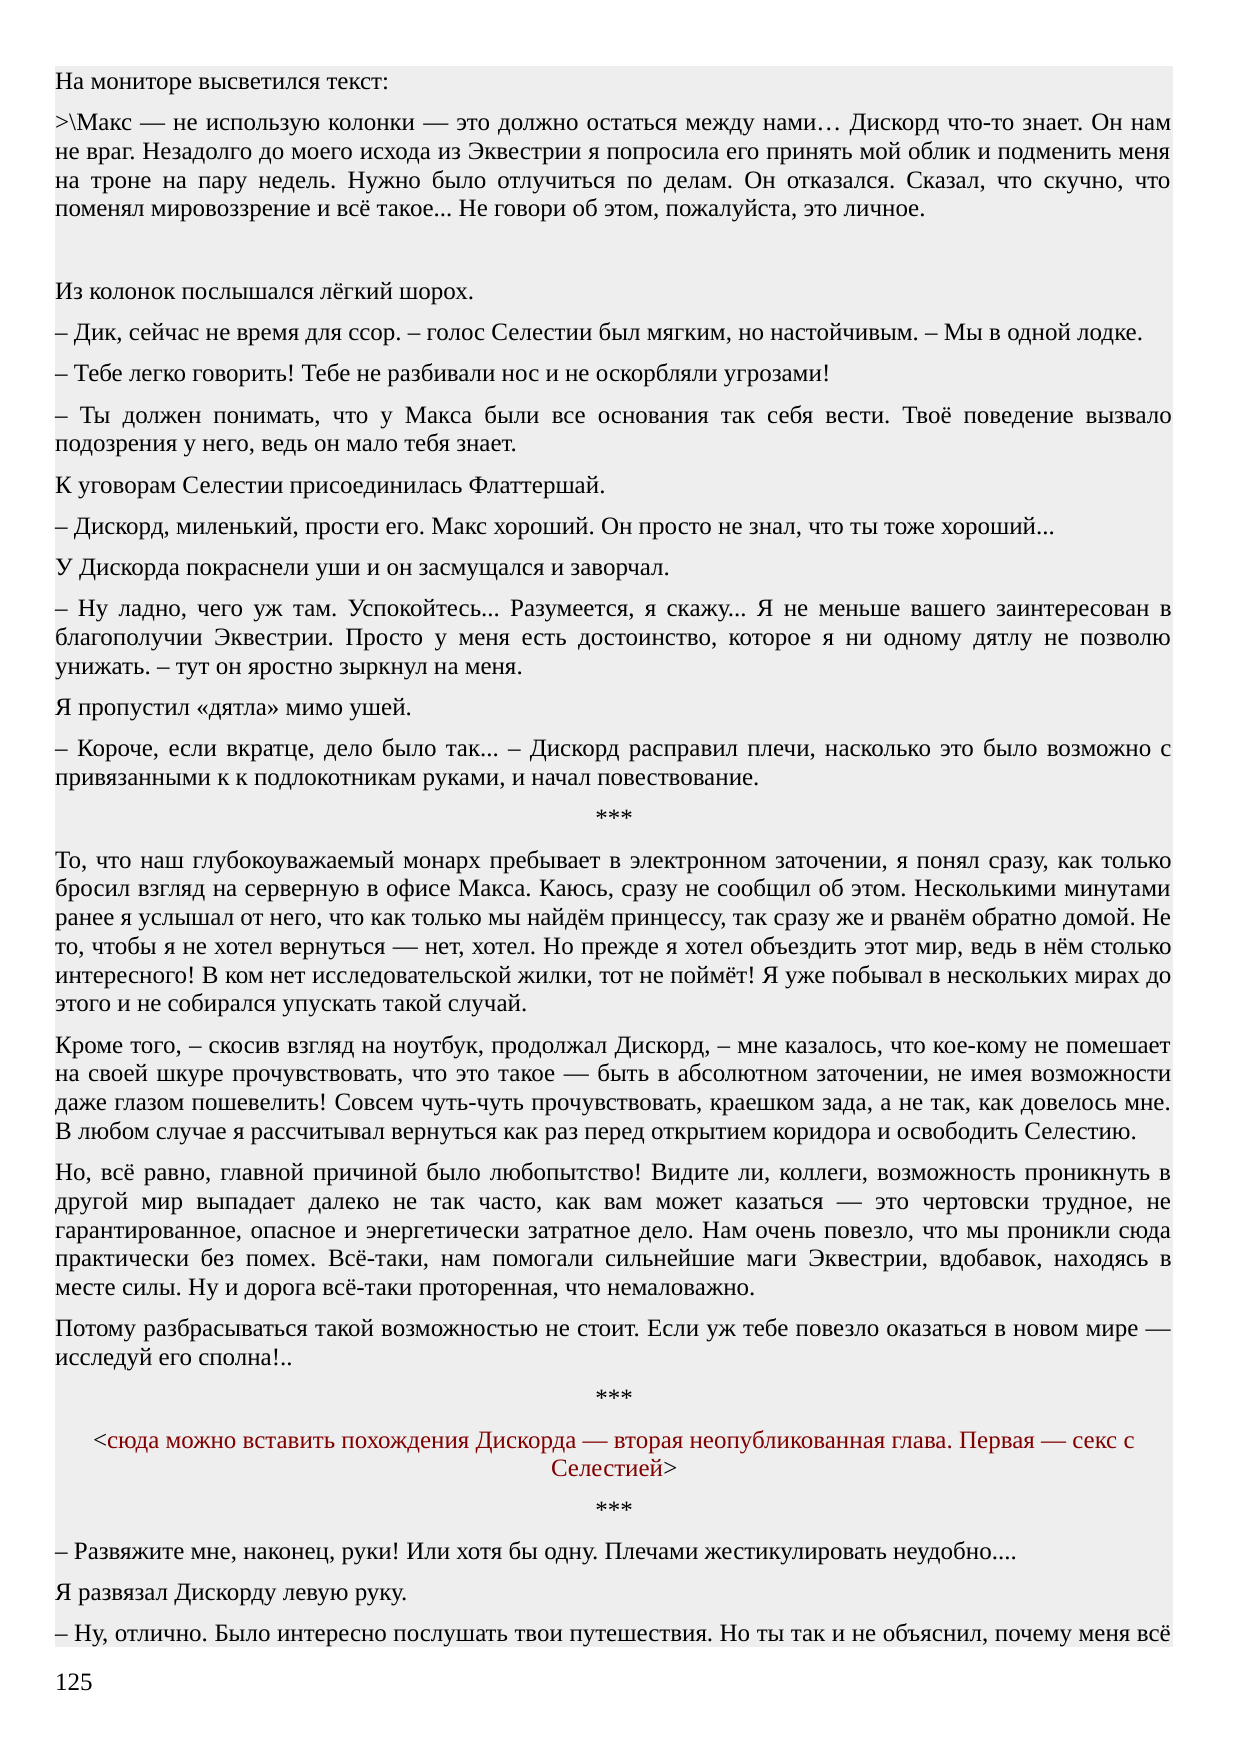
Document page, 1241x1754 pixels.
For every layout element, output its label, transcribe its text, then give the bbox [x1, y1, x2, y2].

text *** [55, 1383, 1173, 1412]
text – Тебе легко говорить! Тебе не разбивали нос и не оскорбляли угрозами! [55, 358, 1173, 387]
text – Короче, если вкратце, дело было так... – Дискорд расправил плечи, насколько это было возможно с привязанными к к подлокотникам руками, и начал повествование. [55, 733, 1173, 791]
text – Ты должен понимать, что у Макса были все основания так себя вести. Твоё поведение вызвало подозрения у него, ведь он мало тебя знает. [55, 400, 1173, 457]
text *** [55, 803, 1173, 832]
text >\Макс — не использую колонки — это должно остаться между нами… Дискорд что-то знает. Он нам не враг. Незадолго до моего исхода из Эквестрии я попросила его принять мой облик и подменить меня на троне на пару недель. Нужно было отлучиться по делам. Он отказался. Сказал, что скучно, что поменял мировоззрение и всё такое... Не говори об этом, пожалуйста, это личное. [55, 107, 1173, 222]
text – Дискорд, миленький, прости его. Макс хороший. Он просто не знал, что ты тоже хороший... [55, 511, 1173, 540]
text К уговорам Селестии присоединилась Флаттершай. [55, 470, 1173, 498]
text – Ну ладно, чего уж там. Успокойтесь... Разумеется, я скажу... Я не меньше вашего заинтересован в благополучии Эквестрии. Просто у меня есть достоинство, которое я ни одному дятлу не позволю унижать. – тут он яростно зыркнул на меня. [55, 593, 1173, 680]
text На мониторе высветился текст: [55, 66, 1173, 95]
text *** [55, 1495, 1173, 1523]
text Но, всё равно, главной причиной было любопытство! Видите ли, коллеги, возможность проникнуть в другой мир выпадает далеко не так часто, как вам может казаться — это чертовски трудное, не гарантированное, опасное и энергетически затратное дело. Нам очень повезло, что мы проникли сюда практически без помех. Всё-таки, нам помогали сильнейшие маги Эквестрии, вдобавок, находясь в месте силы. Ну и дорога всё-таки проторенная, что немаловажно. [55, 1157, 1173, 1301]
text У Дискорда покраснели уши и он засмущался и заворчал. [55, 552, 1173, 581]
text – Развяжите мне, наконец, руки! Или хотя бы одну. Плечами жестикулировать неудобно.... [55, 1536, 1173, 1565]
text – Дик, сейчас не время для ссор. – голос Селестии был мягким, но настойчивым. – Мы в одной лодке. [55, 317, 1173, 346]
text Кроме того, – скосив взгляд на ноутбук, продолжал Дискорд, – мне казалось, что кое-кому не помешает на своей шкуре прочувствовать, что это такое — быть в абсолютном заточении, не имея возможности даже глазом пошевелить! Совсем чуть-чуть прочувствовать, краешком зада, а не так, как довелось мне. В любом случае я рассчитывал вернуться как раз перед открытием коридора и освободить Селестию. [55, 1030, 1173, 1145]
text – Ну, отлично. Было интересно послушать твои путешествия. Но ты так и не объяснил, почему меня всё [55, 1618, 1173, 1647]
text Я развязал Дискорду левую руку. [55, 1577, 1173, 1606]
text Я пропустил «дятла» мимо ушей. [55, 692, 1173, 721]
text <сюда можно вставить похождения Дискорда — вторая неопубликованная глава. Первая — секс с Селестией> [55, 1425, 1173, 1482]
text Из колонок послышался лёгкий шорох. [55, 276, 1173, 305]
text То, что наш глубокоуважаемый монарх пребывает в электронном заточении, я понял сразу, как только бросил взгляд на серверную в офисе Макса. Каюсь, сразу не сообщил об этом. Несколькими минутами ранее я услышал от него, что как только мы найдём принцессу, так сразу же и рванём обратно домой. Не то, чтобы я не хотел вернуться — нет, хотел. Но прежде я хотел объездить этот мир, ведь в нём столько интересного! В ком нет исследовательской жилки, тот не поймёт! Я уже побывал в нескольких мирах до этого и не собирался упускать такой случай. [55, 845, 1173, 1017]
text Потому разбрасываться такой возможностью не стоит. Если уж тебе повезло оказаться в новом мире — исследуй его сполна!.. [55, 1313, 1173, 1371]
